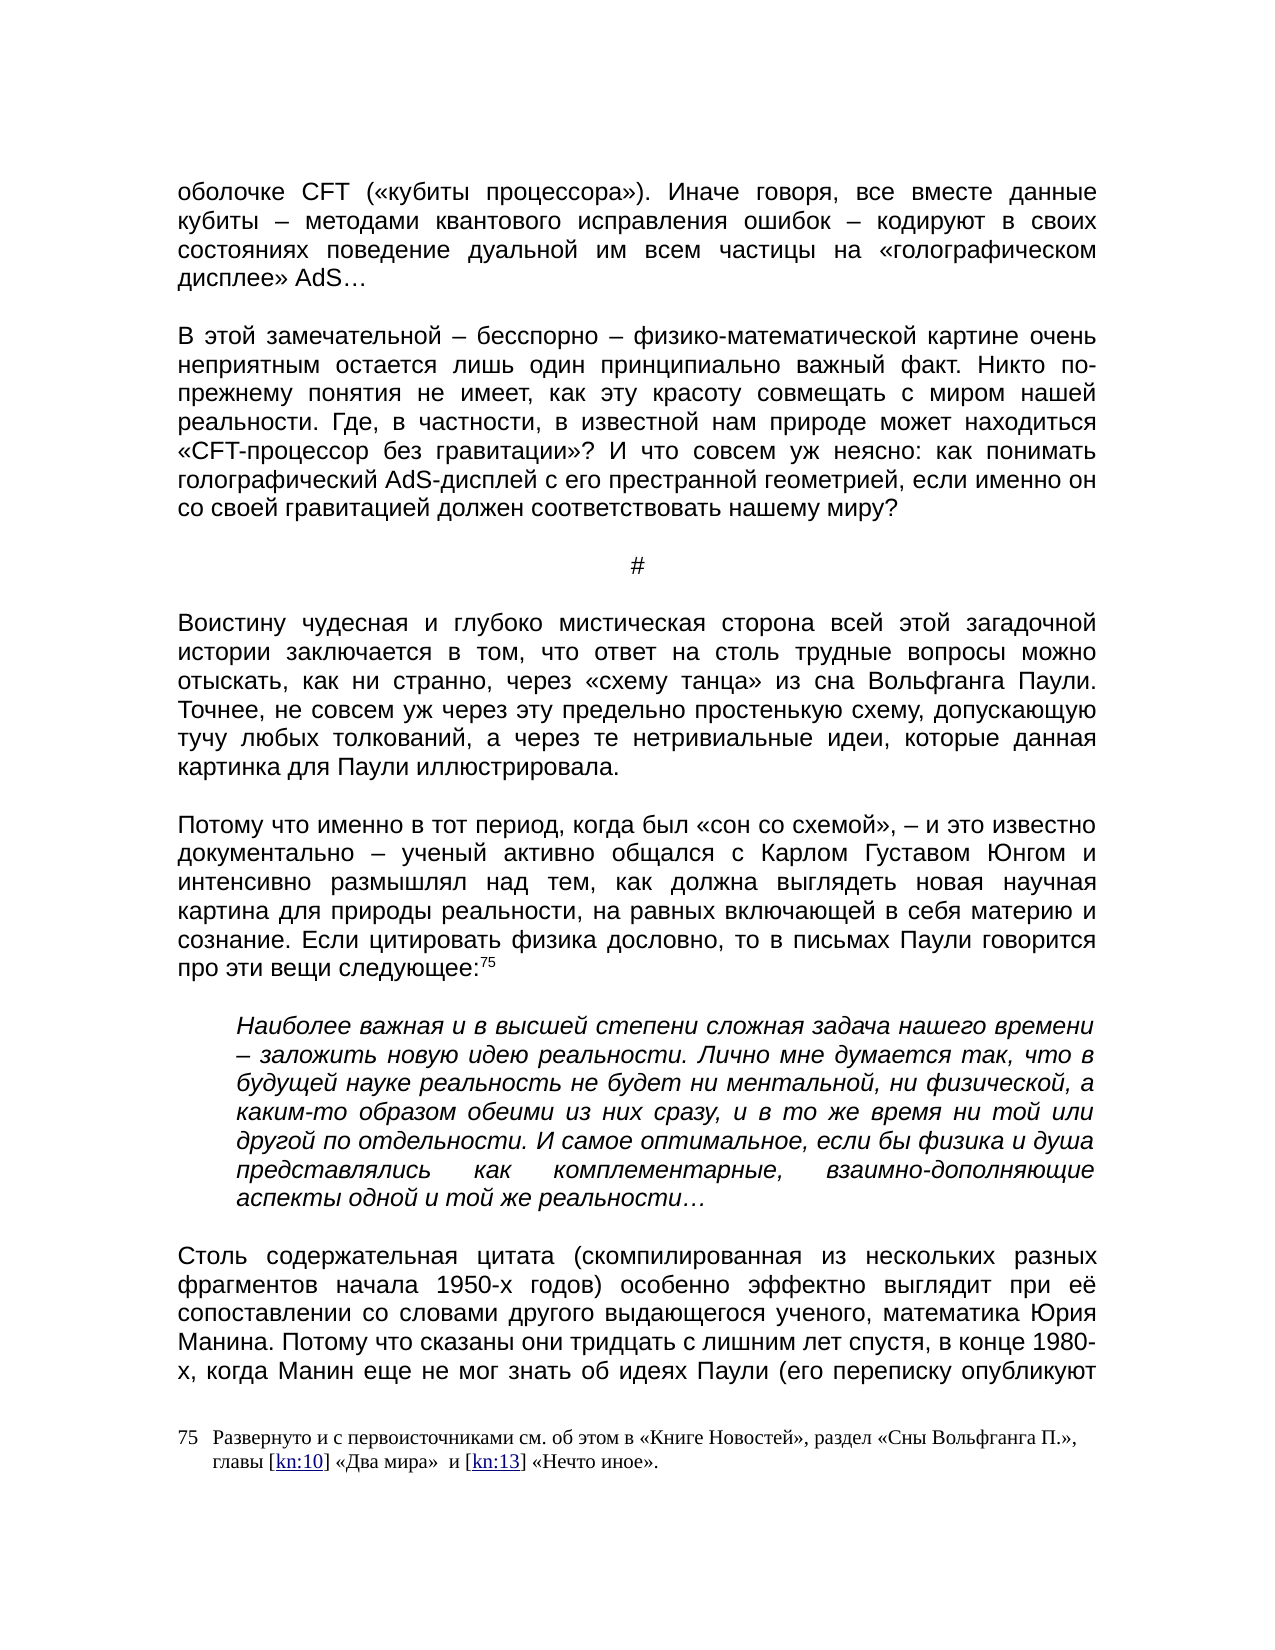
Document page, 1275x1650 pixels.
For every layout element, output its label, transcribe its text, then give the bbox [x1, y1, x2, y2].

text Воистину чудесная и глубоко мистическая сторона всей этой загадочной истории заключается в том, что ответ на столь трудные вопросы можно отыскать, как ни странно, через «схему танца» из сна Вольфганга Паули. Точнее, не совсем уж через эту предельно простенькую схему, допускающую тучу любых толкований, а через те нетривиальные идеи, которые данная картинка для Паули иллюстрировала. [177, 608, 1098, 781]
text Развернуто и с первоисточниками см. об этом в «Книге Новостей», раздел «Сны Вольфганга П.», главы [kn:10] «Два мира» и [kn:13] «Нечто иное». [177, 1425, 1098, 1473]
text # [177, 551, 1098, 580]
text Столь содержательная цитата (скомпилированная из нескольких разных фрагментов начала 1950-х годов) особенно эффектно выглядит при её сопоставлении со словами другого выдающегося ученого, математика Юрия Манина. Потому что сказаны они тридцать с лишним лет спустя, в конце 1980-х, когда Манин еще не мог знать об идеях Паули (его переписку опубликуют [177, 1241, 1098, 1385]
text оболочке CFT («кубиты процессора»). Иначе говоря, все вместе данные кубиты – методами квантового исправления ошибок – кодируют в своих состояниях поведение дуальной им всем частицы на «голографическом дисплее» AdS… [177, 177, 1098, 292]
text В этой замечательной – бесспорно – физико-математической картине очень неприятным остается лишь один принципиально важный факт. Никто по-прежнему понятия не имеет, как эту красоту совмещать с миром нашей реальности. Где, в частности, в известной нам природе может находиться «CFT-процессор без гравитации»? И что совсем уж неясно: как понимать голографический AdS-дисплей с его престранной геометрией, если именно он со своей гравитацией должен соответствовать нашему миру? [177, 321, 1098, 522]
text Наиболее важная и в высшей степени сложная задача нашего времени – заложить новую идею реальности. Лично мне думается так, что в будущей науке реальность не будет ни ментальной, ни физической, а каким-то образом обеими из них сразу, и в то же время ни той или другой по отдельности. И самое оптимальное, если бы физика и душа представлялись как комплементарные, взаимно-дополняющие аспекты одной и той же реальности… [236, 1011, 1098, 1212]
text Потому что именно в тот период, когда был «сон со схемой», – и это известно документально – ученый активно общался с Карлом Густавом Юнгом и интенсивно размышлял над тем, как должна выглядеть новая научная картина для природы реальности, на равных включающей в себя материю и сознание. Если цитировать физика дословно, то в письмах Паули говорится про эти вещи следующее: [177, 810, 1098, 982]
